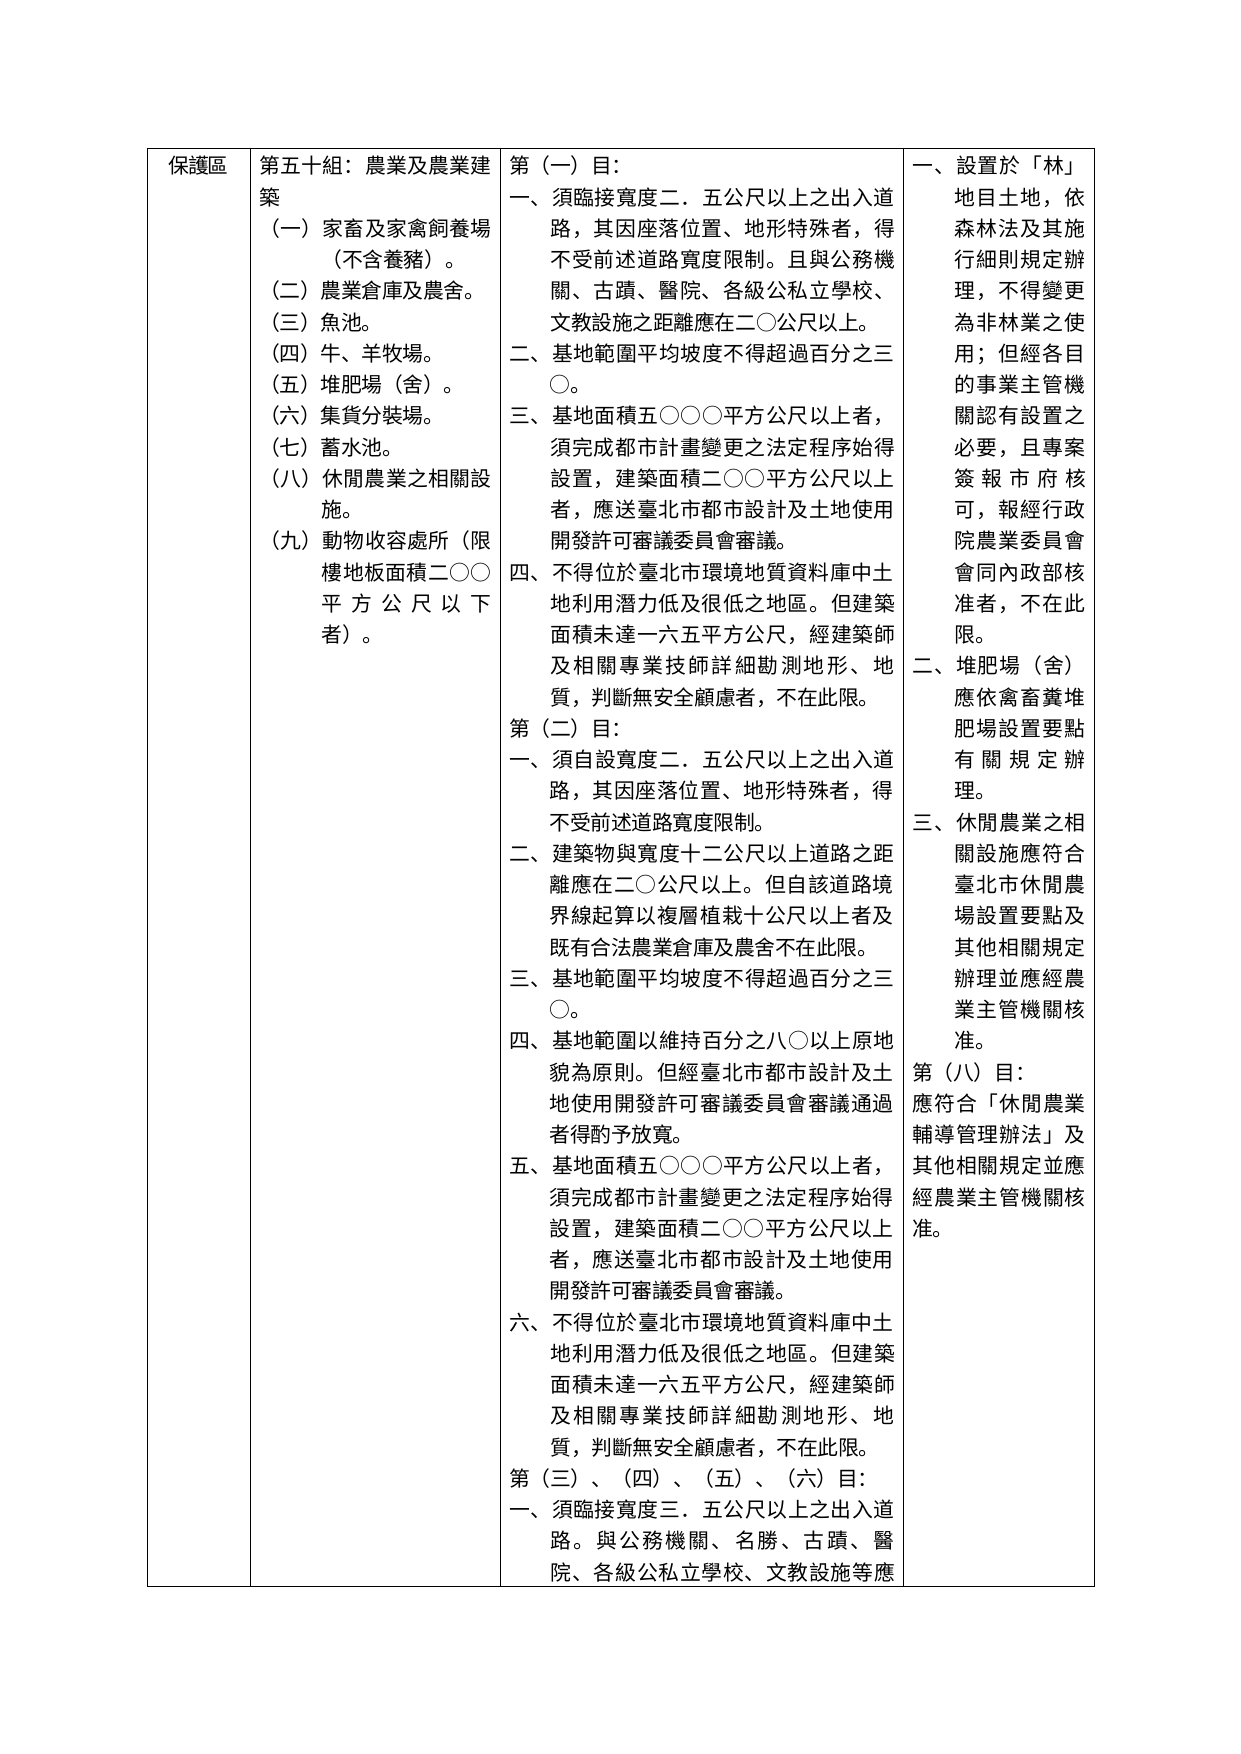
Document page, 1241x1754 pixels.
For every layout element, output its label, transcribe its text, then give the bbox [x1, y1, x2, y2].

table_cell 第（一）目： 一、須臨接寬度二．五公尺以上之出入道路，其因座落位置、地形特殊者，得不受前述道路寬度限制。且與公務機關、古蹟、醫院、各級公私立學校、文教設施之距離應在二○公尺以上。 二、基地範圍平均坡度不得超過百分之三○。 三、基地面積五○○○平方公尺以上者，須完成都市計畫變更之法定程序始得設置，建築面積二○○平方公尺以上者，應送臺北市都市設計及土地使用開發許可審議委員會審議。 四、不得位於臺北市環境地質資料庫中土地利用潛力低及很低之地區。但建築面積未達一六五平方公尺，經建築師及相關專業技師詳細勘測地形、地質，判斷無安全顧慮者，不在此限。 第（二）目： 一、須自設寬度二．五公尺以上之出入道路，其因座落位置、地形特殊者，得不受前述道路寬度限制。 二、建築物與寬度十二公尺以上道路之距離應在二○公尺以上。但自該道路境界線起算以複層植栽十公尺以上者及既有合法農業倉庫及農舍不在此限。 三、基地範圍平均坡度不得超過百分之三○。 四、基地範圍以維持百分之八○以上原地貌為原則。但經臺北市都市設計及土地使用開發許可審議委員會審議通過者得酌予放寬。 五、基地面積五○○○平方公尺以上者，須完成都市計畫變更之法定程序始得設置，建築面積二○○平方公尺以上者，應送臺北市都市設計及土地使用開發許可審議委員會審議。 六、不得位於臺北市環境地質資料庫中土地利用潛力低及很低之地區。但建築面積未達一六五平方公尺，經建築師及相關專業技師詳細勘測地形、地質，判斷無安全顧慮者，不在此限。 第（三）、（四）、（五）、（六）目： 一、須臨接寬度三．五公尺以上之出入道路。與公務機關、名勝、古蹟、醫院、各級公私立學校、文教設施等應 [501, 149, 903, 1586]
table_cell 保護區 [148, 149, 250, 1586]
table_cell 一、設置於「林」地目土地，依森林法及其施行細則規定辦理，不得變更為非林業之使用；但經各目的事業主管機關認有設置之必要，且專案簽報市府核可，報經行政院農業委員會會同內政部核准者，不在此限。 二、堆肥場（舍）應依禽畜糞堆肥場設置要點有關規定辦理。 三、休閒農業之相關設施應符合臺北市休閒農場設置要點及其他相關規定辦理並應經農業主管機關核准。 第（八）目： 應符合「休閒農業輔導管理辦法」及其他相關規定並應經農業主管機關核准。 [904, 149, 1094, 1586]
table_cell 第五十組：農業及農業建築 （一）家畜及家禽飼養場（不含養豬）。 （二）農業倉庫及農舍。 （三）魚池。 （四）牛、羊牧場。 （五）堆肥場（舍）。 （六）集貨分裝場。 （七）蓄水池。 （八）休閒農業之相關設施。 （九）動物收容處所（限樓地板面積二○○平方公尺以下者）。 [251, 149, 500, 1586]
